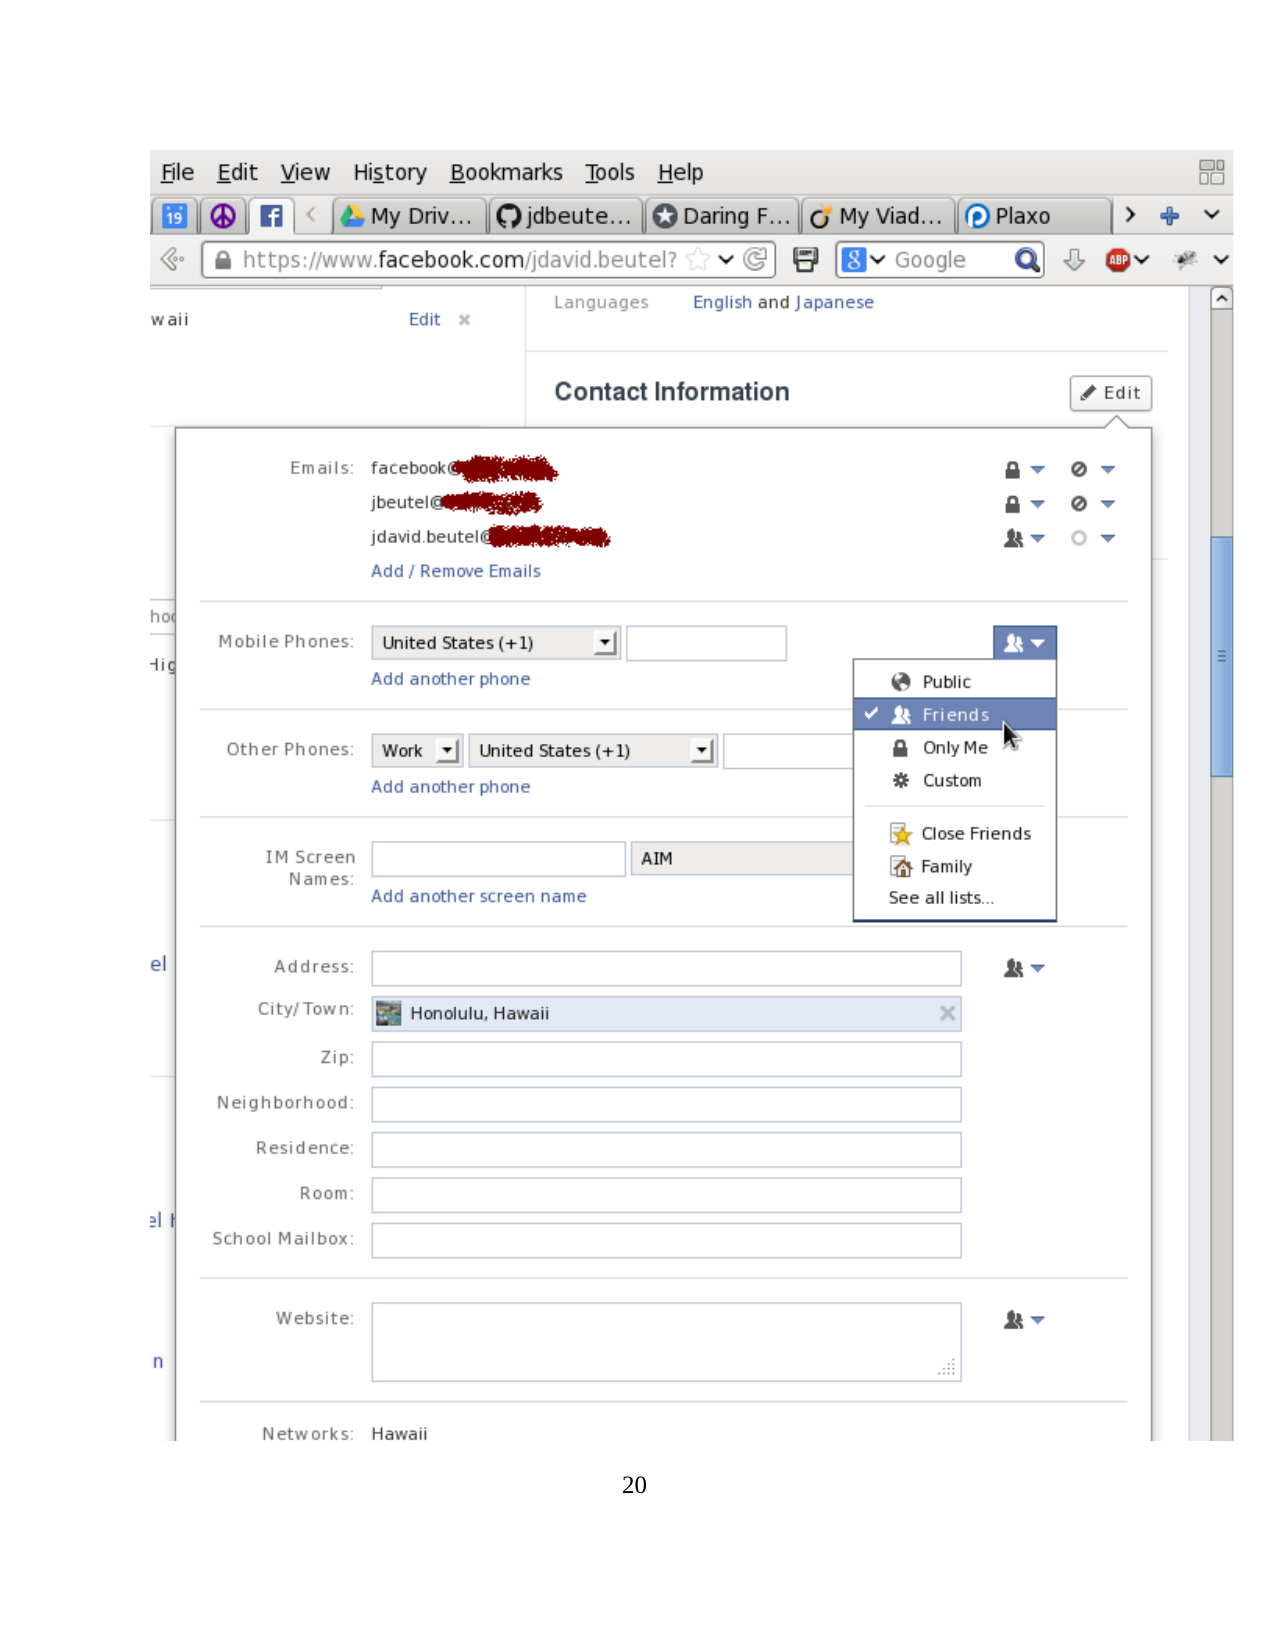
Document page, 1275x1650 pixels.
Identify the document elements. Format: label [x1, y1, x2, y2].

picture [150, 150, 1234, 1441]
